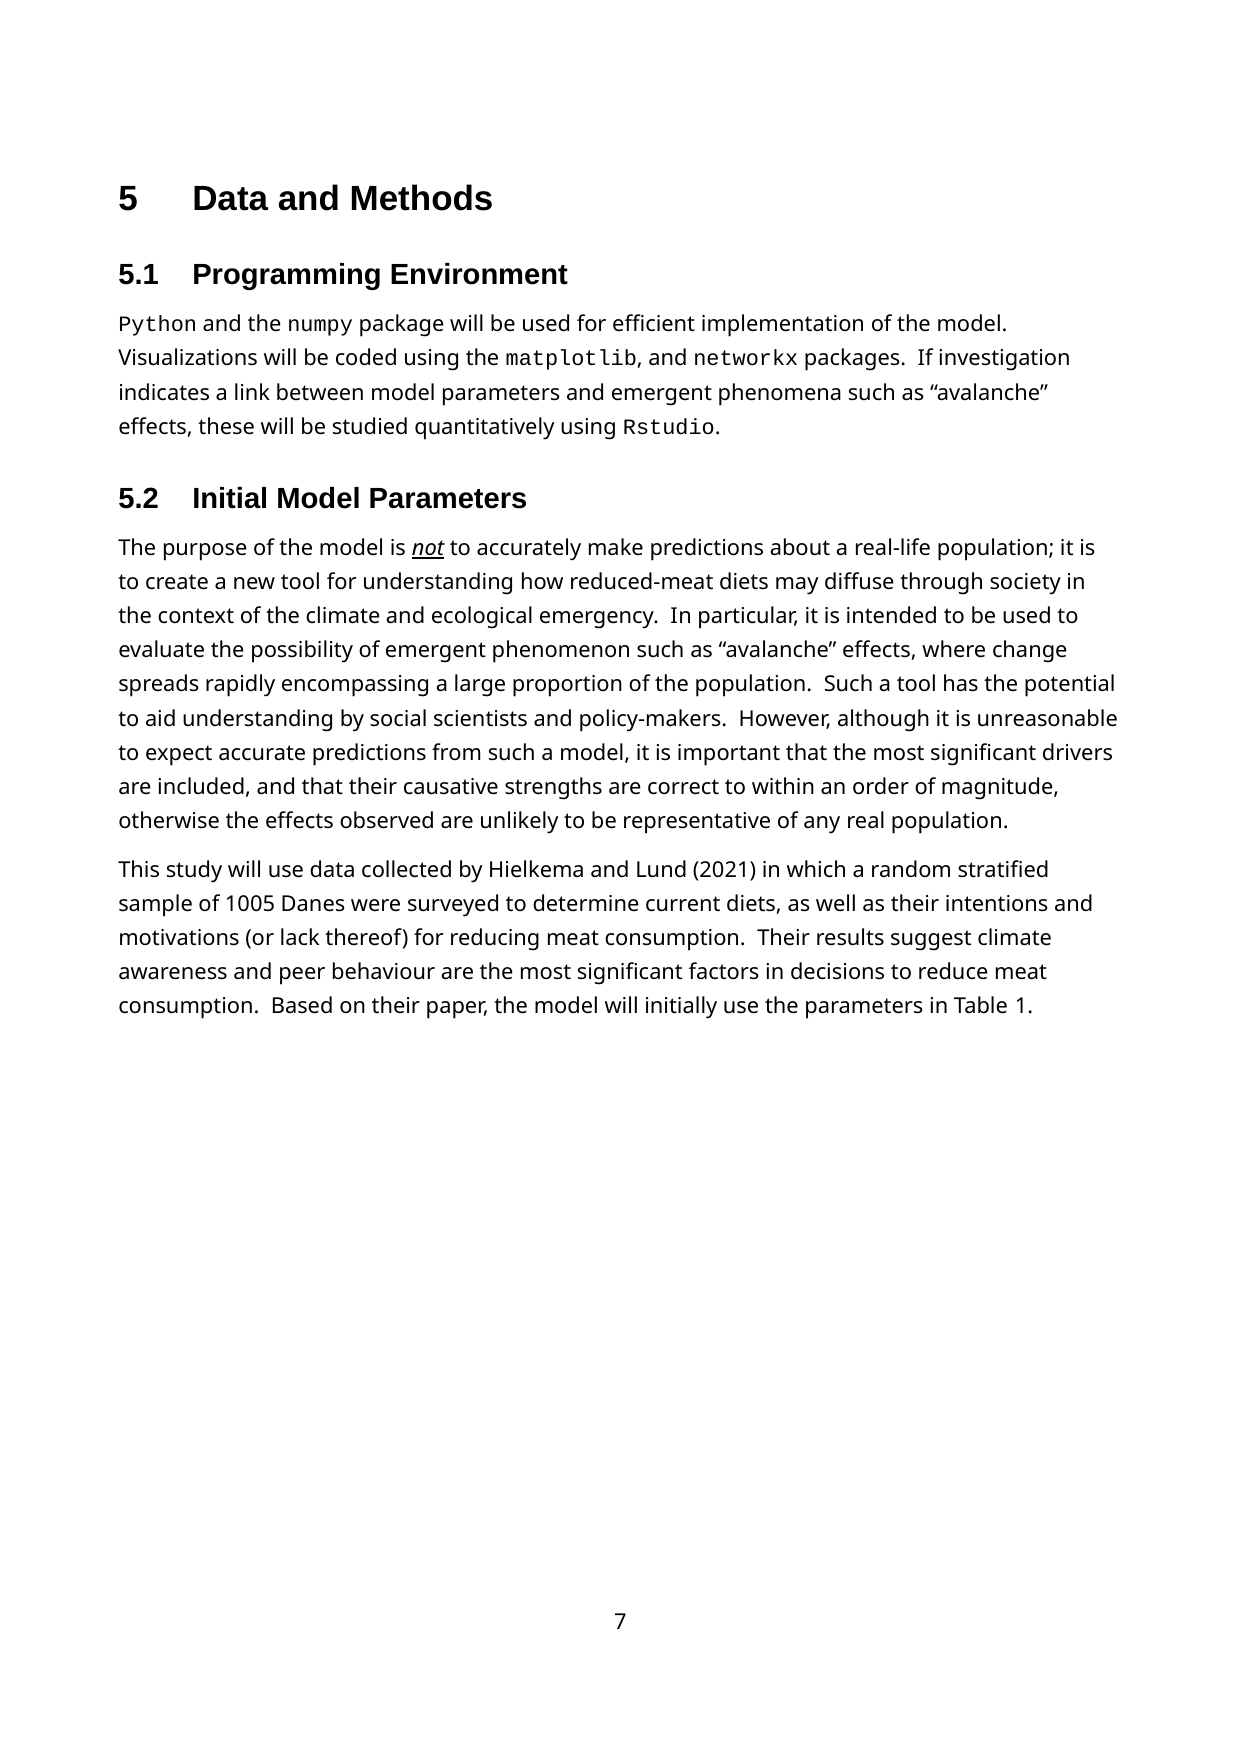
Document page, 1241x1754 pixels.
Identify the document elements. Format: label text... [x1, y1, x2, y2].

subtitle Data and Methods [118, 177, 1122, 218]
subtitle Initial Model Parameters [118, 481, 1122, 514]
text This study will use data collected by Hielkema and Lund (2021) in which a random stratified sample of 1005 Danes were surveyed to determine current diets, as well as their intentions and motivations (or lack thereof) for reducing meat consumption. Their results suggest climate awareness and peer behaviour are the most significant factors in decisions to reduce meat consumption. Based on their paper, the model will initially use the parameters in Table 1. [118, 854, 1122, 1020]
subtitle Programming Environment [118, 257, 1122, 290]
text Python and the numpy package will be used for efficient implementation of the model. Visualizations will be coded using the matplotlib, and networkx packages. If investigation indicates a link between model parameters and emergent phenomena such as “avalanche” effects, these will be studied quantitatively using Rstudio. [118, 308, 1122, 441]
text The purpose of the model is not to accurately make predictions about a real-life population; it is to create a new tool for understanding how reduced-meat diets may diffuse through society in the context of the climate and ecological emergency. In particular, it is intended to be used to evaluate the possibility of emergent phenomenon such as “avalanche” effects, where change spreads rapidly encompassing a large proportion of the population. Such a tool has the potential to aid understanding by social scientists and policy-makers. However, although it is unreasonable to expect accurate predictions from such a model, it is important that the most significant drivers are included, and that their causative strengths are correct to within an order of magnitude, otherwise the effects observed are unlikely to be representative of any real population. [118, 532, 1122, 835]
